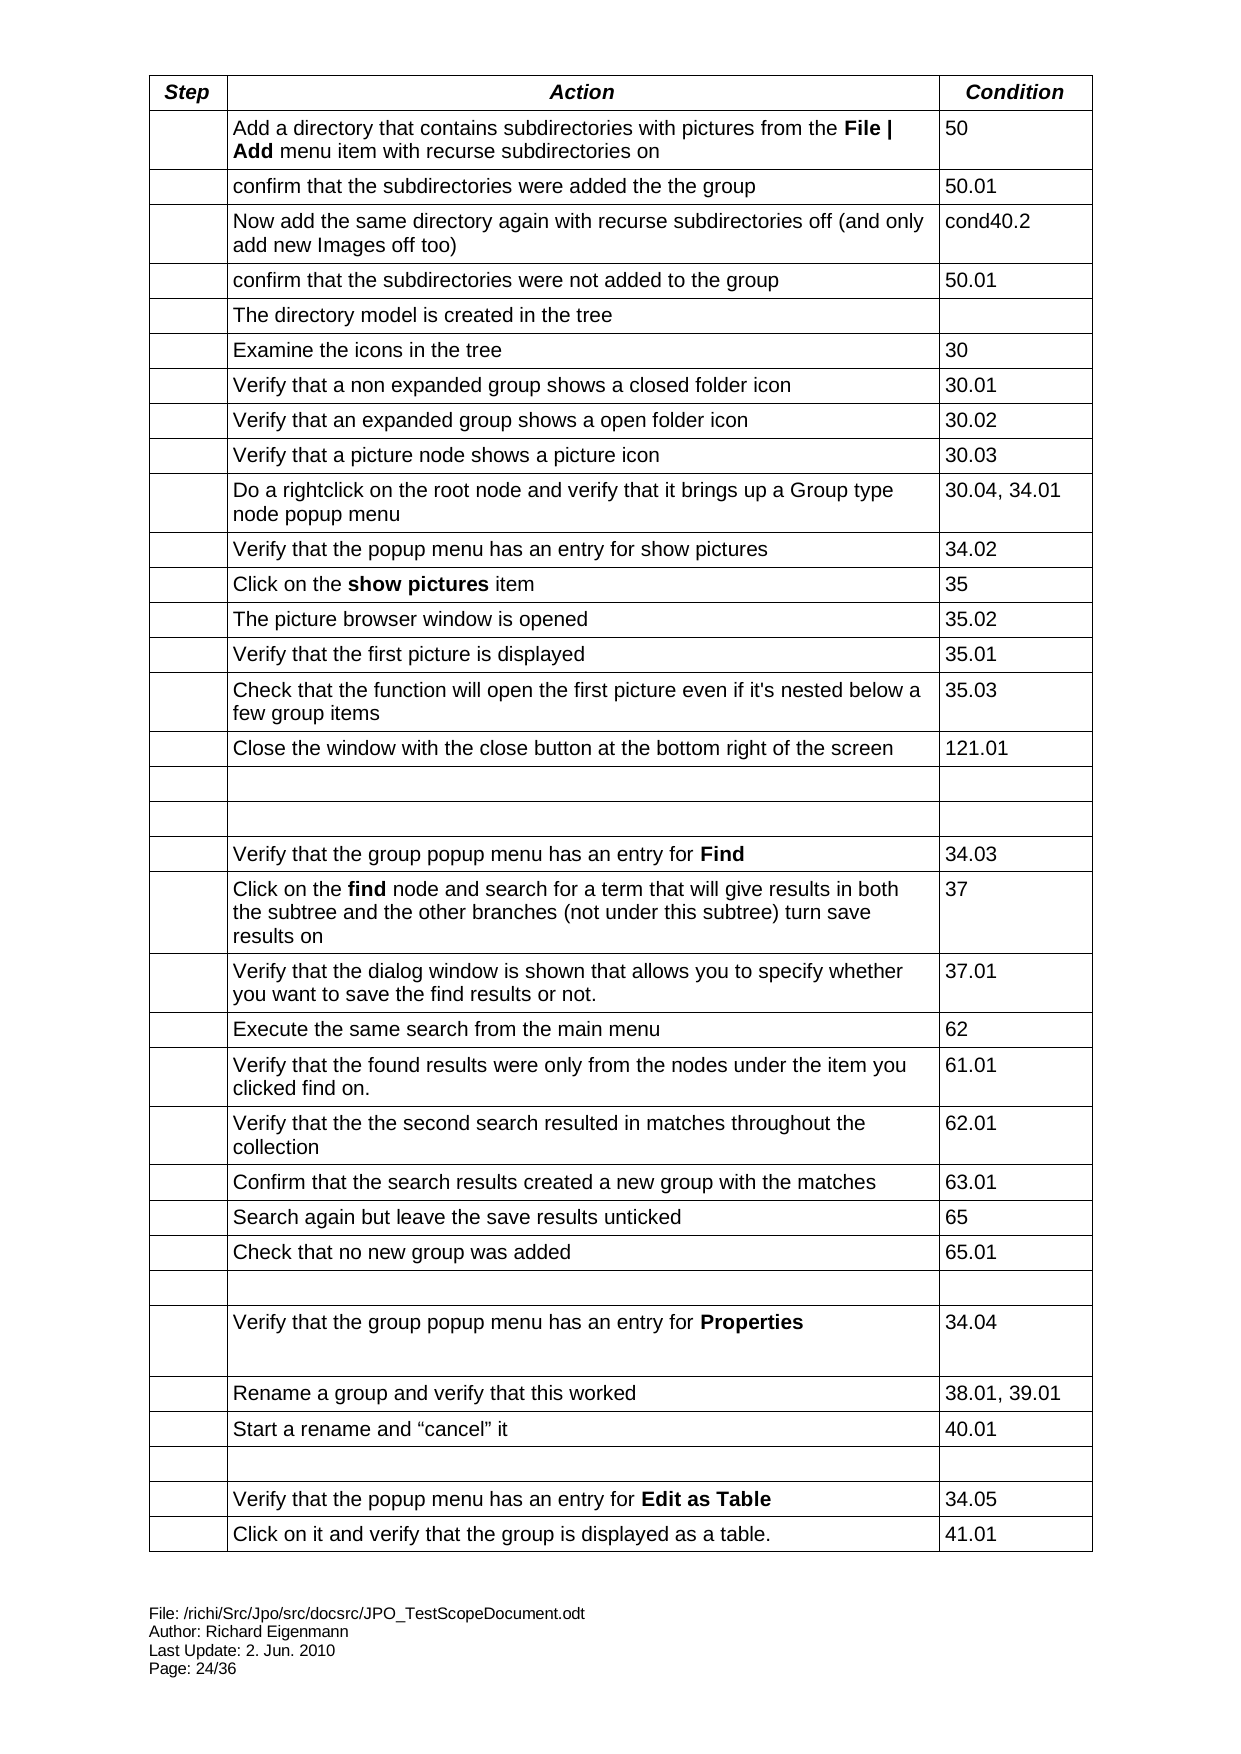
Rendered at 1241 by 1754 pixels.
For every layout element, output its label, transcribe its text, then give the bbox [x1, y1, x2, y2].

table_cell Check that the function will open the first picture even if it's nested below a few group items [228, 673, 939, 731]
table_cell [228, 802, 939, 836]
table_cell Search again but leave the save results unticked [228, 1201, 939, 1235]
table_cell [150, 439, 227, 473]
table_cell 50.01 [940, 264, 1092, 298]
table_cell 37 [940, 872, 1092, 953]
table_cell [150, 603, 227, 637]
table_cell Now add the same directory again with recurse subdirectories off (and only add new Images off too) [228, 205, 939, 263]
table_header Step [150, 76, 227, 110]
table_cell [228, 1447, 939, 1481]
table_cell [150, 369, 227, 403]
table_cell [150, 170, 227, 204]
table_header Action [228, 76, 939, 110]
table_cell The directory model is created in the tree [228, 299, 939, 333]
table_cell confirm that the subdirectories were added the the group [228, 170, 939, 204]
table_cell [150, 767, 227, 801]
table_cell Click on it and verify that the group is displayed as a table. [228, 1517, 939, 1551]
table_cell Rename a group and verify that this worked [228, 1377, 939, 1411]
table_cell Close the window with the close button at the bottom right of the screen [228, 732, 939, 766]
table_cell [228, 1271, 939, 1305]
table_cell [150, 404, 227, 438]
table_cell 34.02 [940, 533, 1092, 567]
table_cell [940, 767, 1092, 801]
table_cell 50.01 [940, 170, 1092, 204]
table_cell 121.01 [940, 732, 1092, 766]
table_cell [150, 872, 227, 953]
table_cell 34.03 [940, 837, 1092, 871]
table_cell [150, 1107, 227, 1164]
table_cell Verify that the group popup menu has an entry for Properties [228, 1306, 939, 1376]
table_cell [150, 837, 227, 871]
table_cell 62 [940, 1013, 1092, 1047]
table_cell [150, 299, 227, 333]
table_cell Verify that the dialog window is shown that allows you to specify whether you want to save the find results or not. [228, 954, 939, 1012]
table_cell [150, 802, 227, 836]
table_cell 65 [940, 1201, 1092, 1235]
table_cell cond40.2 [940, 205, 1092, 263]
table_cell 30.04, 34.01 [940, 474, 1092, 532]
table_cell Start a rename and “cancel” it [228, 1412, 939, 1446]
table_cell 35.02 [940, 603, 1092, 637]
table_cell confirm that the subdirectories were not added to the group [228, 264, 939, 298]
table_cell [150, 732, 227, 766]
table_cell [150, 1306, 227, 1376]
table_cell 63.01 [940, 1165, 1092, 1200]
table_cell [150, 205, 227, 263]
table_cell 37.01 [940, 954, 1092, 1012]
table_cell Verify that a picture node shows a picture icon [228, 439, 939, 473]
table_cell [150, 1447, 227, 1481]
table_header Condition [940, 76, 1092, 110]
table_cell [150, 1236, 227, 1270]
table_cell [150, 954, 227, 1012]
table_cell 30 [940, 334, 1092, 368]
table_cell [940, 1271, 1092, 1305]
table_cell Execute the same search from the main menu [228, 1013, 939, 1047]
table_cell 34.05 [940, 1482, 1092, 1516]
table_cell 62.01 [940, 1107, 1092, 1164]
table_cell Confirm that the search results created a new group with the matches [228, 1165, 939, 1200]
table_cell Verify that a non expanded group shows a closed folder icon [228, 369, 939, 403]
table_cell [940, 802, 1092, 836]
table_cell Click on the show pictures item [228, 568, 939, 602]
table_cell Do a rightclick on the root node and verify that it brings up a Group type node popup menu [228, 474, 939, 532]
table_cell [150, 111, 227, 169]
table_cell 38.01, 39.01 [940, 1377, 1092, 1411]
table_cell [150, 1013, 227, 1047]
table_cell 30.01 [940, 369, 1092, 403]
table_cell [150, 1048, 227, 1106]
table_cell 65.01 [940, 1236, 1092, 1270]
table_cell [150, 638, 227, 672]
table_cell [150, 1517, 227, 1551]
table_cell [150, 1412, 227, 1446]
table_cell [150, 264, 227, 298]
table_cell 35.01 [940, 638, 1092, 672]
table_cell [150, 568, 227, 602]
table_cell Verify that the group popup menu has an entry for Find [228, 837, 939, 871]
table_cell 34.04 [940, 1306, 1092, 1376]
table_cell 35 [940, 568, 1092, 602]
table_cell [150, 1165, 227, 1200]
table_cell Verify that the the second search resulted in matches throughout the collection [228, 1107, 939, 1164]
table_cell 41.01 [940, 1517, 1092, 1551]
table_cell [150, 334, 227, 368]
table_cell [228, 767, 939, 801]
table_cell [940, 299, 1092, 333]
table_cell Verify that the found results were only from the nodes under the item you clicked find on. [228, 1048, 939, 1106]
table_cell 30.02 [940, 404, 1092, 438]
table_cell 35.03 [940, 673, 1092, 731]
table_cell [150, 1201, 227, 1235]
table_cell Verify that the popup menu has an entry for Edit as Table [228, 1482, 939, 1516]
table_cell Verify that an expanded group shows a open folder icon [228, 404, 939, 438]
table_cell 40.01 [940, 1412, 1092, 1446]
table_cell Verify that the popup menu has an entry for show pictures [228, 533, 939, 567]
table_cell Click on the find node and search for a term that will give results in both the subtree and the other branches (not under this subtree) turn save results on [228, 872, 939, 953]
table_cell Examine the icons in the tree [228, 334, 939, 368]
table_cell [940, 1447, 1092, 1481]
table_cell [150, 533, 227, 567]
table_cell [150, 673, 227, 731]
table_cell [150, 1271, 227, 1305]
table_cell [150, 474, 227, 532]
table_cell Check that no new group was added [228, 1236, 939, 1270]
table_cell [150, 1377, 227, 1411]
table_cell [150, 1482, 227, 1516]
table_cell Add a directory that contains subdirectories with pictures from the File | Add menu item with recurse subdirectories on [228, 111, 939, 169]
table_cell Verify that the first picture is displayed [228, 638, 939, 672]
table_cell 30.03 [940, 439, 1092, 473]
table_cell 61.01 [940, 1048, 1092, 1106]
table_cell 50 [940, 111, 1092, 169]
table_cell The picture browser window is opened [228, 603, 939, 637]
